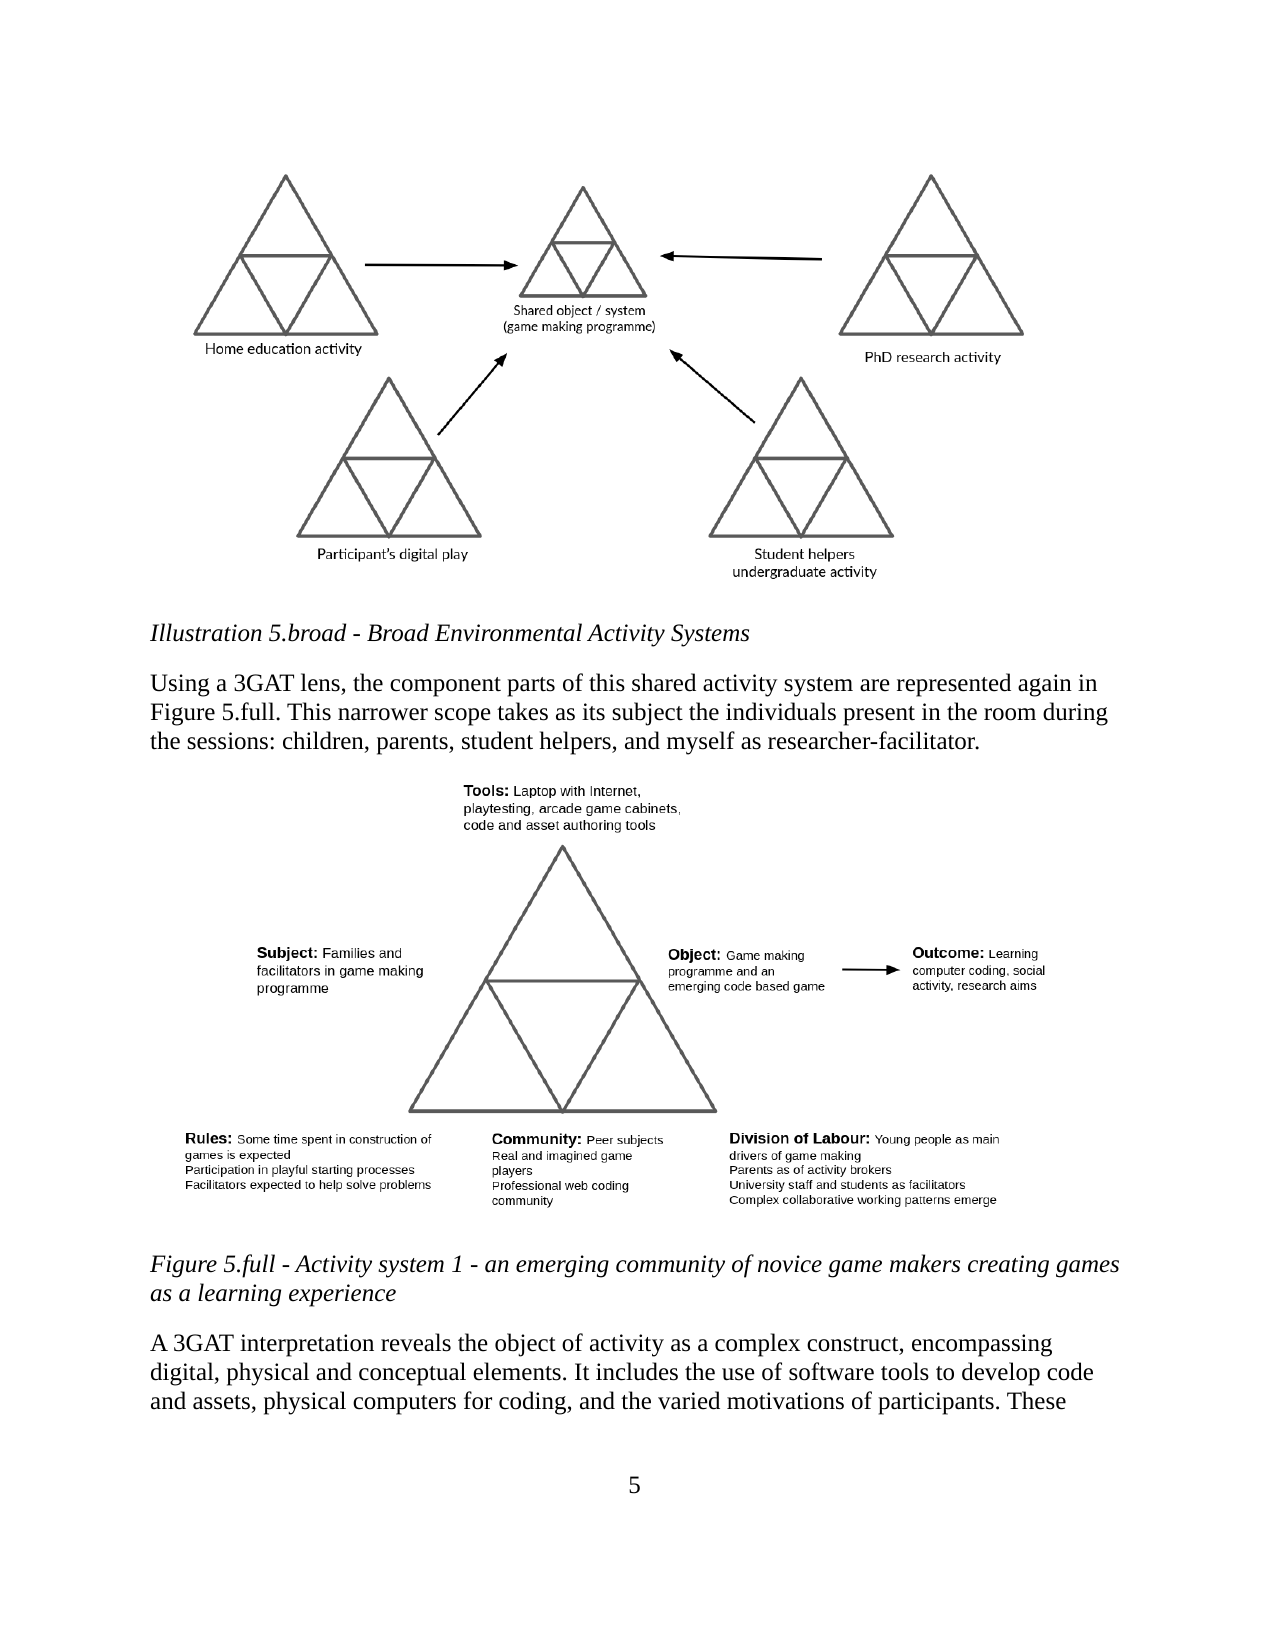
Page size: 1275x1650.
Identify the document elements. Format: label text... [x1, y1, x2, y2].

picture [150, 763, 1077, 1237]
text A 3GAT interpretation reveals the object of activity as a complex construct, encompassing digital, physical and conceptual elements. It includes the use of software tools to develop code and assets, physical computers for coding, and the varied motivations of participants. These [150, 1328, 1125, 1414]
text Illustration 5.broad - Broad Environmental Activity Systems [150, 618, 1125, 647]
text Figure 5.full - Activity system 1 - an emerging community of novice game makers creating games as a learning experience [150, 1249, 1125, 1307]
picture [150, 150, 1077, 606]
text Using a 3GAT lens, the component parts of this shared activity system are represented again in Figure 5.full. This narrower scope takes as its subject the individuals present in the room during the sessions: children, parents, student helpers, and myself as researcher-facilitator. [150, 668, 1125, 755]
